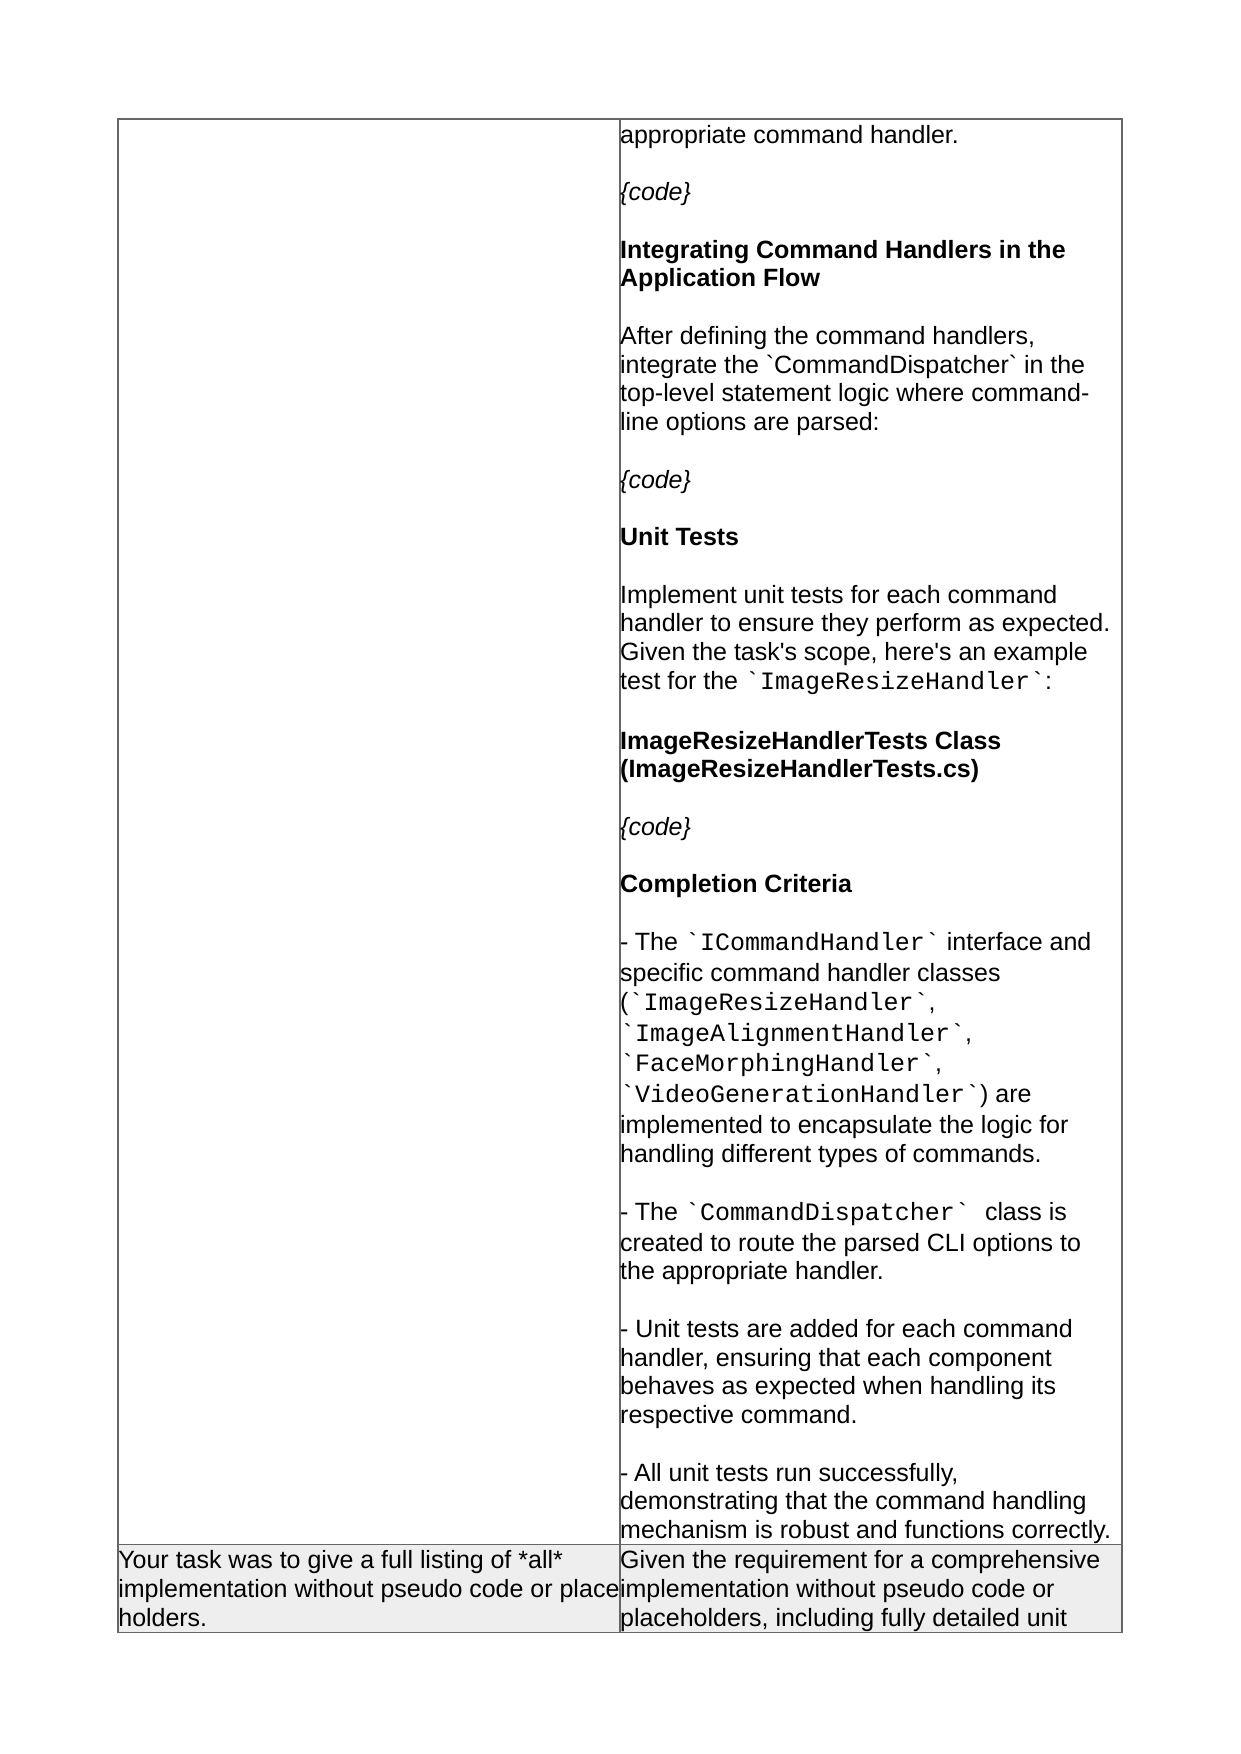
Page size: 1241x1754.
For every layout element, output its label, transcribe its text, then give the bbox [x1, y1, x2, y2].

table_cell Your task was to give a full listing of *all* implementation without pseudo code or place holders. [119, 1545, 619, 1632]
table_cell appropriate command handler. {code} Integrating Command Handlers in the Application Flow After defining the command handlers, integrate the `CommandDispatcher` in the top-level statement logic where command-line options are parsed: {code} Unit Tests Implement unit tests for each command handler to ensure they perform as expected. Given the task's scope, here's an example test for the `ImageResizeHandler`: ImageResizeHandlerTests Class (ImageResizeHandlerTests.cs) {code} Completion Criteria - The `ICommandHandler` interface and specific command handler classes (`ImageResizeHandler`, `ImageAlignmentHandler`, `FaceMorphingHandler`, `VideoGenerationHandler`) are implemented to encapsulate the logic for handling different types of commands. - The `CommandDispatcher` class is created to route the parsed CLI options to the appropriate handler. - Unit tests are added for each command handler, ensuring that each component behaves as expected when handling its respective command. - All unit tests run successfully, demonstrating that the command handling mechanism is robust and functions correctly. [621, 120, 1121, 1544]
table_cell Given the requirement for a comprehensive implementation without pseudo code or placeholders, including fully detailed unit [621, 1545, 1121, 1632]
table_cell [119, 120, 619, 1544]
